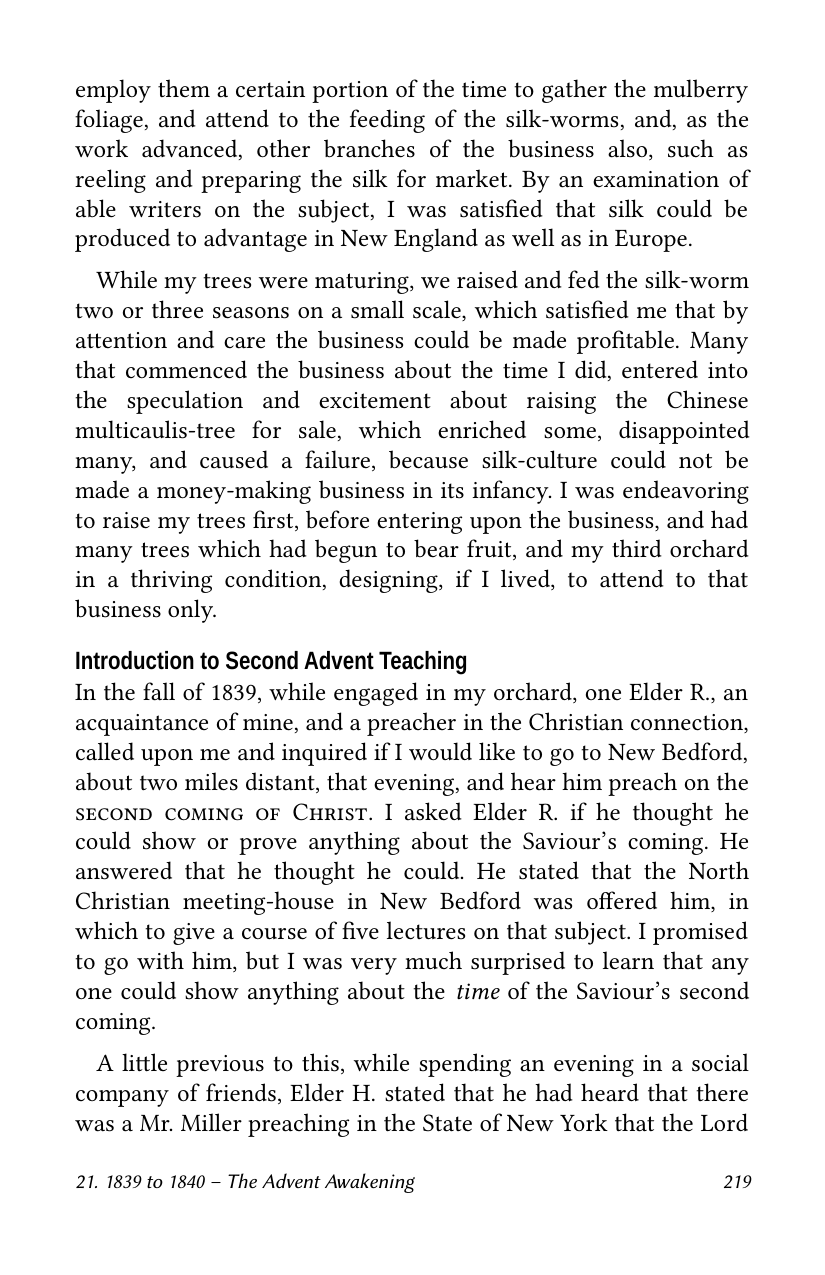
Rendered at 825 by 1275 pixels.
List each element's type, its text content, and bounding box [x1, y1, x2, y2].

subtitle Introduction to Second Advent Teaching [75, 646, 750, 675]
text employ them a certain portion of the time to gather the mulberry foliage, and attend to the feeding of the silk-worms, and, as the work advanced, other branches of the business also, such as reeling and preparing the silk for market. By an examination of able writers on the subject, I was satisfied that silk could be produced to advantage in New England as well as in Europe. [75, 75, 750, 253]
text A little previous to this, while spending an evening in a social company of friends, Elder H. stated that he had heard that there was a Mr. Miller preaching in the State of New York that the Lord [75, 1049, 750, 1137]
text While my trees were maturing, we raised and fed the silk-worm two or three seasons on a small scale, which satisfied me that by attention and care the business could be made profitable. Many that commenced the business about the time I did, entered into the speculation and excitement about raising the Chinese multicaulis-tree for sale, which enriched some, disappointed many, and caused a failure, because silk-culture could not be made a money-making business in its infancy. I was endeavoring to raise my trees first, before entering upon the business, and had many trees which had begun to bear fruit, and my third orchard in a thriving condition, designing, if I lived, to attend to that business only. [75, 266, 750, 624]
text In the fall of 1839, while engaged in my orchard, one Elder R., an acquaintance of mine, and a preacher in the Christian connection, called upon me and inquired if I would like to go to New Bedford, about two miles distant, that evening, and hear him preach on the SECOND COMING OF CHRIST. I asked Elder R. if he thought he could show or prove anything about the Saviour’s coming. He answered that he thought he could. He stated that the North Christian meeting-house in New Bedford was offered him, in which to give a course of five lectures on that subject. I promised to go with him, but I was very much surprised to learn that any one could show anything about the time of the Saviour’s second coming. [75, 678, 750, 1035]
